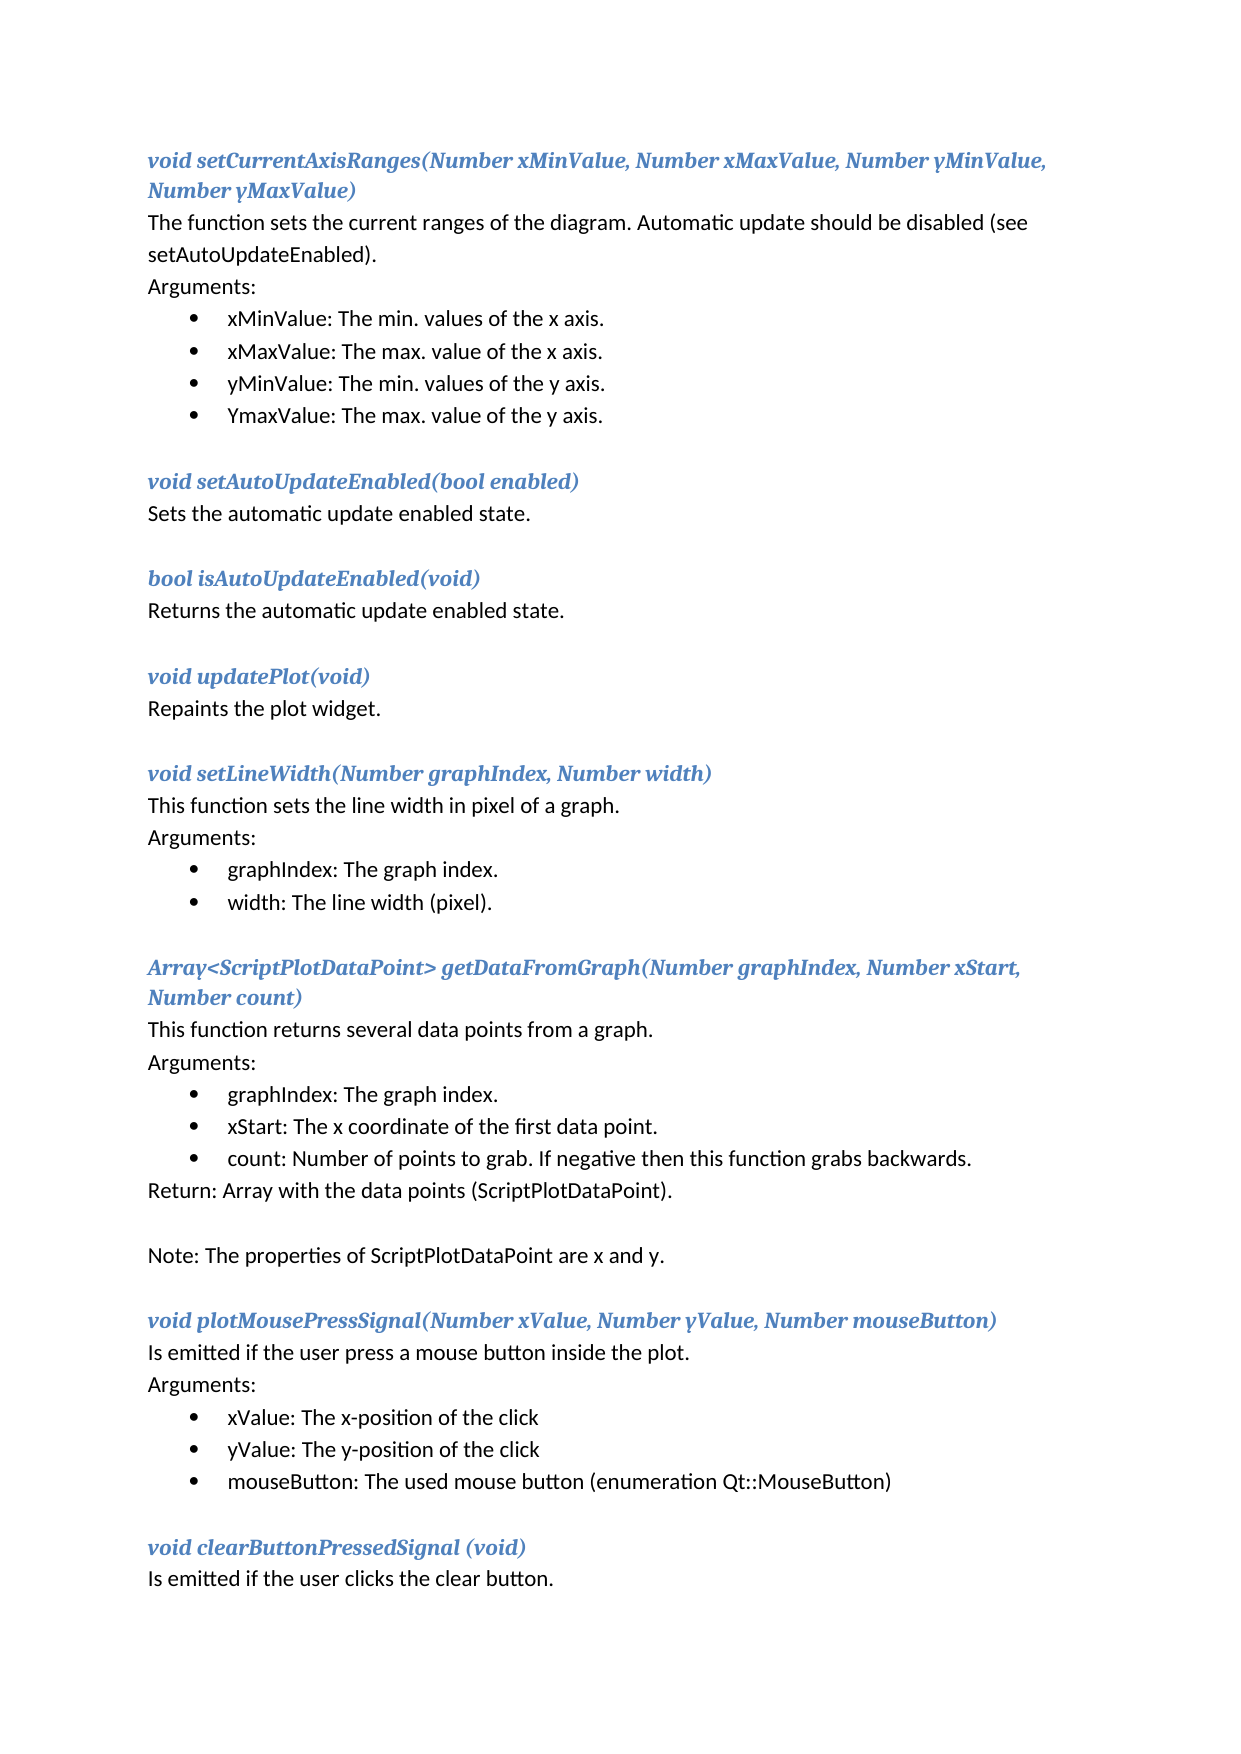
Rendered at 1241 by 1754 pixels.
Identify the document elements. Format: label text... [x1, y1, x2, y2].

list width: The line width (pixel). [190, 888, 1093, 916]
subtitle void updatePlot(void) [148, 663, 1093, 690]
subtitle void clearButtonPressedSignal (void) [148, 1534, 1093, 1561]
text Is emitted if the user clicks the clear button. [148, 1564, 1093, 1592]
text Arguments: [148, 1048, 1093, 1076]
subtitle void setAutoUpdateEnabled(bool enabled) [148, 468, 1093, 495]
text Sets the automatic update enabled state. [148, 499, 1093, 527]
subtitle Array<ScriptPlotDataPoint> getDataFromGraph(Number graphIndex, Number xStart, Number count) [148, 955, 1093, 1012]
text Arguments: [148, 1370, 1093, 1398]
list Note: The properties of ScriptPlotDataPoint are x and y. [148, 1241, 1093, 1269]
list graphIndex: The graph index. [190, 1080, 1093, 1108]
list xMaxValue: The max. value of the x axis. [190, 337, 1093, 365]
text The function sets the current ranges of the diagram. Automatic update should be disabled (see setAutoUpdateEnabled). [148, 208, 1093, 268]
list yValue: The y-position of the click [190, 1435, 1093, 1463]
subtitle bool isAutoUpdateEnabled(void) [148, 566, 1093, 592]
text This function returns several data points from a graph. [148, 1015, 1093, 1043]
text Arguments: [148, 272, 1093, 300]
subtitle void setLineWidth(Number graphIndex, Number width) [148, 761, 1093, 787]
list xMinValue: The min. values of the x axis. [190, 304, 1093, 333]
list xValue: The x-position of the click [190, 1403, 1093, 1431]
text This function sets the line width in pixel of a graph. [148, 791, 1093, 819]
subtitle void setCurrentAxisRanges(Number xMinValue, Number xMaxValue, Number yMinValue, Number yMaxValue) [148, 148, 1093, 204]
list mouseButton: The used mouse button (enumeration Qt::MouseButton) [190, 1467, 1093, 1495]
text Returns the automatic update enabled state. [148, 596, 1093, 624]
text Arguments: [148, 823, 1093, 851]
list xStart: The x coordinate of the first data point. [190, 1112, 1093, 1140]
text Repaints the plot widget. [148, 694, 1093, 722]
list YmaxValue: The max. value of the y axis. [190, 401, 1093, 429]
list graphIndex: The graph index. [190, 856, 1093, 883]
list yMinValue: The min. values of the y axis. [190, 369, 1093, 397]
text Is emitted if the user press a mouse button inside the plot. [148, 1338, 1093, 1366]
list Return: Array with the data points (ScriptPlotDataPoint). [148, 1176, 1093, 1204]
subtitle void plotMousePressSignal(Number xValue, Number yValue, Number mouseButton) [148, 1308, 1093, 1334]
list count: Number of points to grab. If negative then this function grabs backwards. [190, 1144, 1093, 1172]
